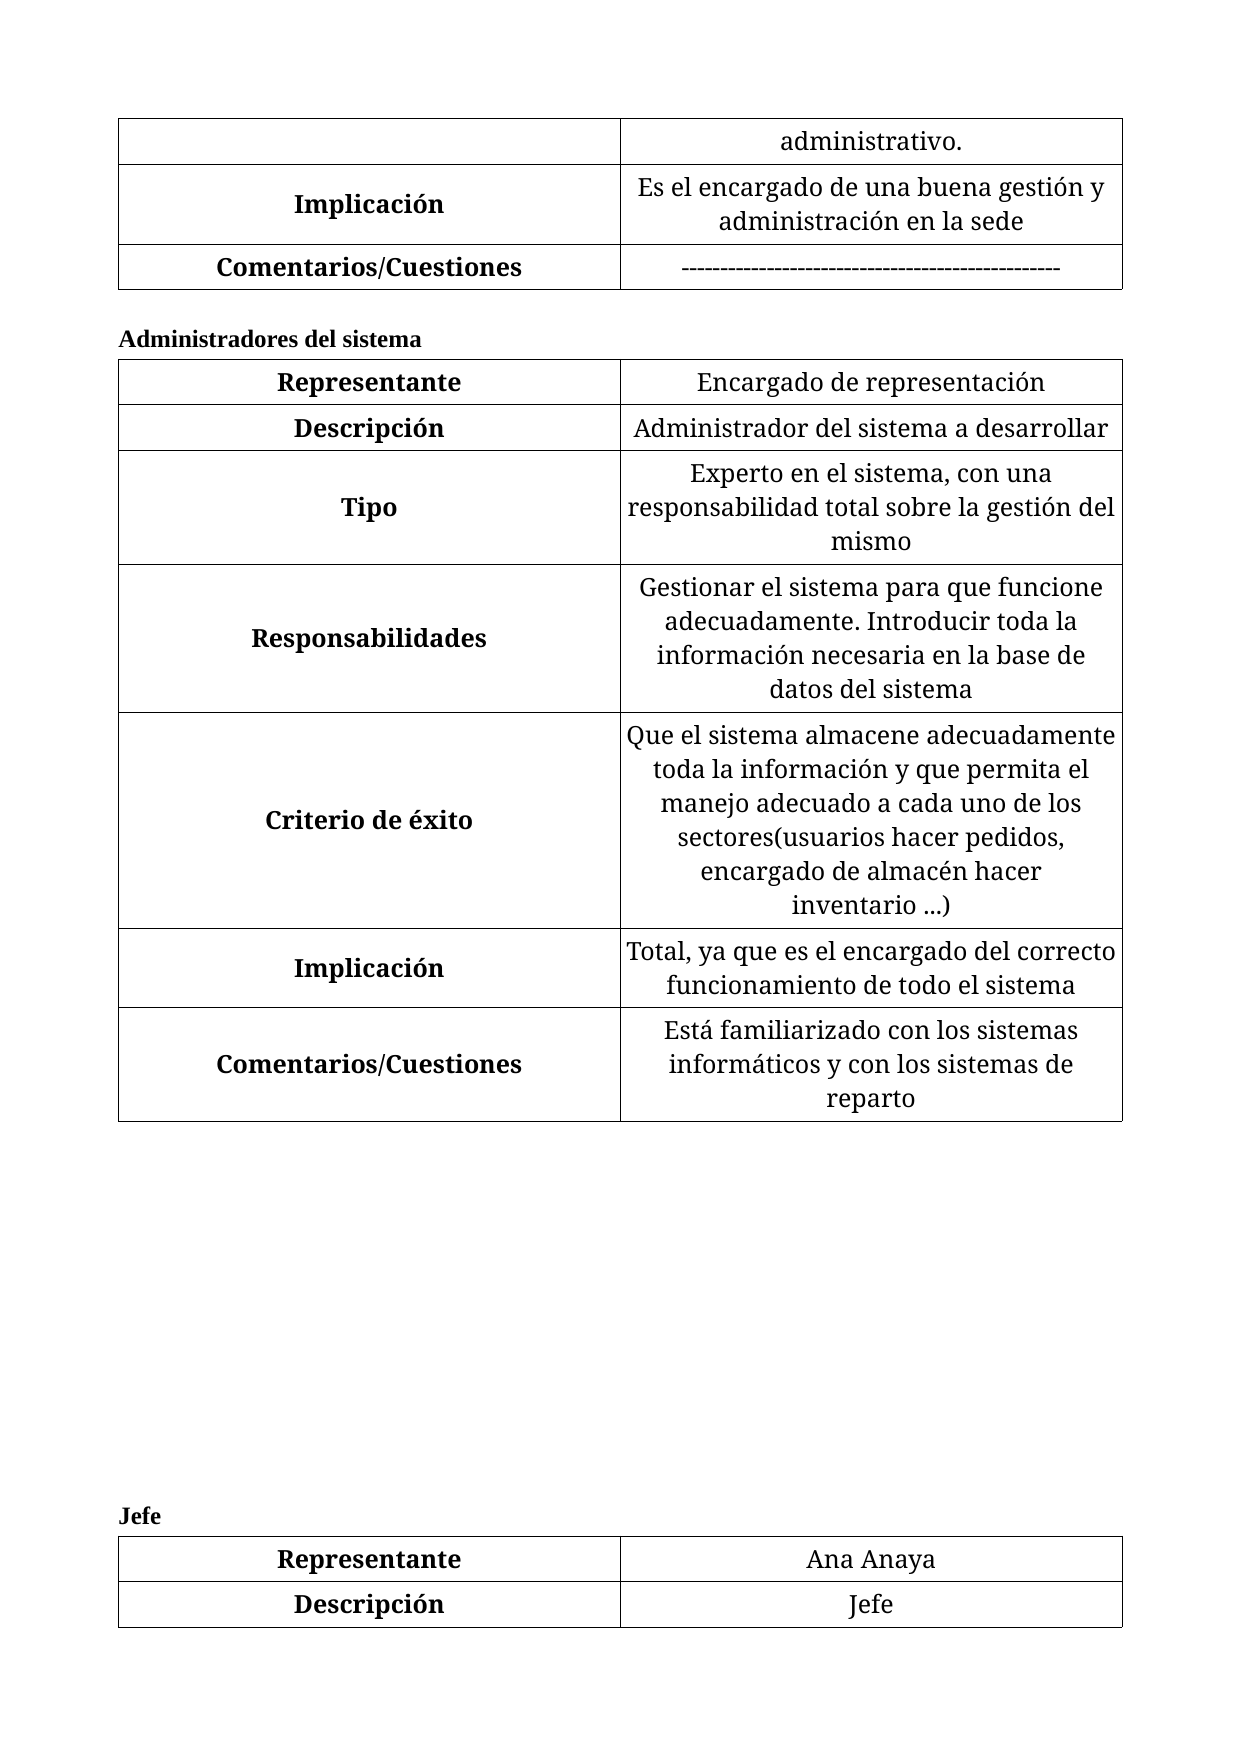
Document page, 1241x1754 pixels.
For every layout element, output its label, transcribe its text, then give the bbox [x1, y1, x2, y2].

table_cell Descripción [119, 405, 620, 450]
table_cell Implicación [119, 165, 620, 243]
table_cell Tipo [119, 451, 620, 564]
table_header Encargado de representación [621, 360, 1122, 404]
table_cell Comentarios/Cuestiones [119, 1008, 620, 1121]
table_cell Implicación [119, 929, 620, 1007]
table_cell ------------------------------------------------- [621, 245, 1122, 289]
table_cell Que el sistema almacene adecuadamente toda la información y que permita el manejo adecuado a cada uno de los sectores(usuarios hacer pedidos, encargado de almacén hacer inventario ...) [621, 713, 1122, 927]
table_cell Gestionar el sistema para que funcione adecuadamente. Introducir toda la información necesaria en la base de datos del sistema [621, 565, 1122, 712]
table_cell Jefe [621, 1582, 1122, 1627]
table_cell Total, ya que es el encargado del correcto funcionamiento de todo el sistema [621, 929, 1122, 1007]
table_cell Descripción [119, 1582, 620, 1627]
table_cell administrativo. [621, 119, 1122, 164]
table_header Representante [119, 1537, 620, 1581]
text Jefe [118, 1501, 1122, 1529]
table_cell [119, 119, 620, 164]
table_cell Es el encargado de una buena gestión y administración en la sede [621, 165, 1122, 243]
table_cell Comentarios/Cuestiones [119, 245, 620, 289]
table_cell Responsabilidades [119, 565, 620, 712]
table_cell Experto en el sistema, con una responsabilidad total sobre la gestión del mismo [621, 451, 1122, 564]
table_cell Está familiarizado con los sistemas informáticos y con los sistemas de reparto [621, 1008, 1122, 1121]
table_cell Administrador del sistema a desarrollar [621, 405, 1122, 450]
table_cell Criterio de éxito [119, 713, 620, 927]
table_header Representante [119, 360, 620, 404]
text Administradores del sistema [118, 324, 1122, 353]
table_header Ana Anaya [621, 1537, 1122, 1581]
